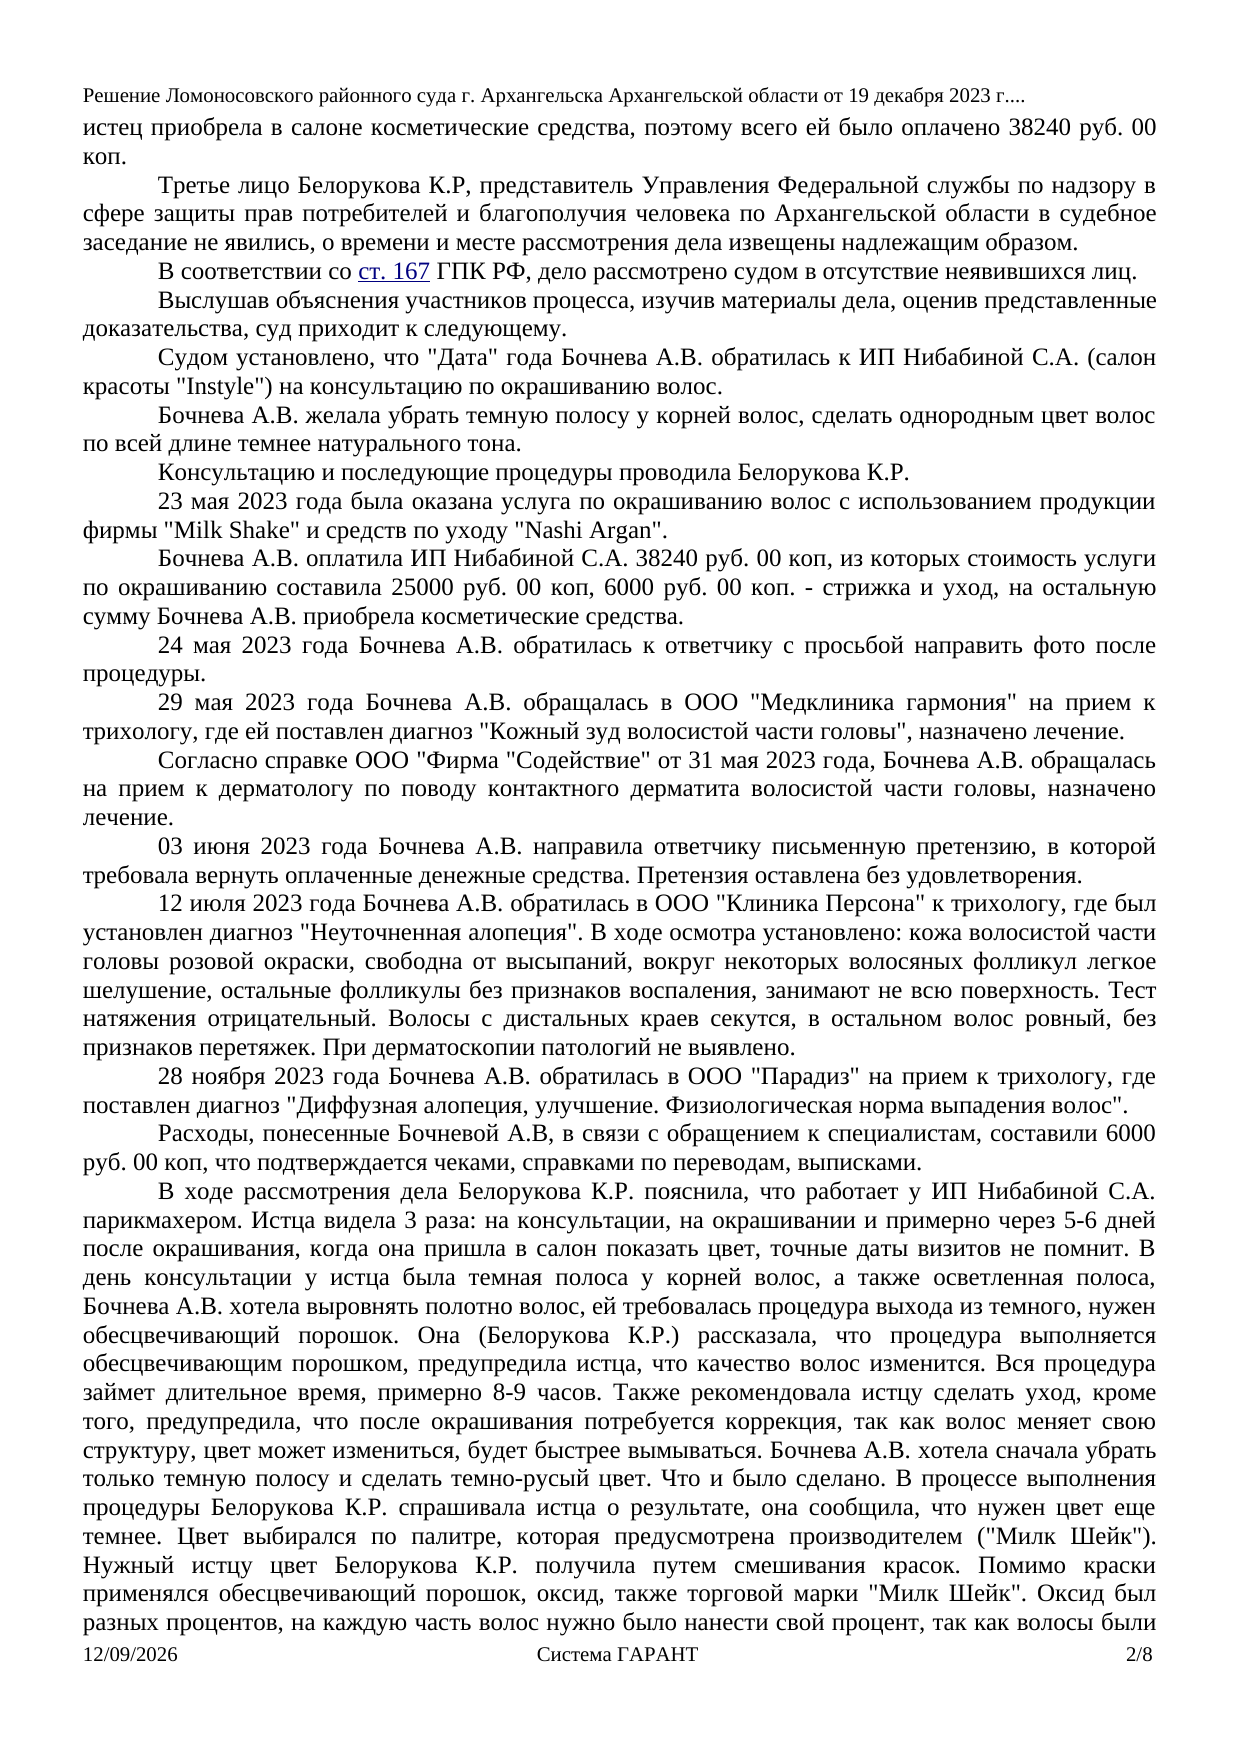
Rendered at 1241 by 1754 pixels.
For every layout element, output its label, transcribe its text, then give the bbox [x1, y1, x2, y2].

text 24 мая 2023 года Бочнева А.В. обратилась к ответчику с просьбой направить фото после процедуры. [83, 630, 1157, 687]
text 28 ноября 2023 года Бочнева А.В. обратилась в ООО "Парадиз" на прием к трихологу, где поставлен диагноз "Диффузная алопеция, улучшение. Физиологическая норма выпадения волос". [83, 1061, 1157, 1118]
text В ходе рассмотрения дела Белорукова К.Р. пояснила, что работает у ИП Нибабиной С.А. парикмахером. Истца видела 3 раза: на консультации, на окрашивании и примерно через 5-6 дней после окрашивания, когда она пришла в салон показать цвет, точные даты визитов не помнит. В день консультации у истца была темная полоса у корней волос, а также осветленная полоса, Бочнева А.В. хотела выровнять полотно волос, ей требовалась процедура выхода из темного, нужен обесцвечивающий порошок. Она (Белорукова К.Р.) рассказала, что процедура выполняется обесцвечивающим порошком, предупредила истца, что качество волос изменится. Вся процедура займет длительное время, примерно 8-9 часов. Также рекомендовала истцу сделать уход, кроме того, предупредила, что после окрашивания потребуется коррекция, так как волос меняет свою структуру, цвет может измениться, будет быстрее вымываться. Бочнева А.В. хотела сначала убрать только темную полосу и сделать темно-русый цвет. Что и было сделано. В процессе выполнения процедуры Белорукова К.Р. спрашивала истца о результате, она сообщила, что нужен цвет еще темнее. Цвет выбирался по палитре, которая предусмотрена производителем ("Милк Шейк"). Нужный истцу цвет Белорукова К.Р. получила путем смешивания красок. Помимо краски применялся обесцвечивающий порошок, оксид, также торговой марки "Милк Шейк". Оксид был разных процентов, на каждую часть волос нужно было нанести свой процент, так как волосы были [83, 1176, 1157, 1636]
text 23 мая 2023 года была оказана услуга по окрашиванию волос с использованием продукции фирмы "Milk Shake" и средств по уходу "Nashi Argan". [83, 486, 1157, 543]
text Расходы, понесенные Бочневой А.В, в связи с обращением к специалистам, составили 6000 руб. 00 коп, что подтверждается чеками, справками по переводам, выписками. [83, 1118, 1157, 1176]
text 03 июня 2023 года Бочнева А.В. направила ответчику письменную претензию, в которой требовала вернуть оплаченные денежные средства. Претензия оставлена без удовлетворения. [83, 831, 1157, 888]
text Выслушав объяснения участников процесса, изучив материалы дела, оценив представленные доказательства, суд приходит к следующему. [83, 285, 1157, 342]
text Согласно справке ООО "Фирма "Содействие" от 31 мая 2023 года, Бочнева А.В. обращалась на прием к дерматологу по поводу контактного дерматита волосистой части головы, назначено лечение. [83, 745, 1157, 831]
text Судом установлено, что "Дата" года Бочнева А.В. обратилась к ИП Нибабиной С.А. (салон красоты "Instyle") на консультацию по окрашиванию волос. [83, 342, 1157, 400]
text 29 мая 2023 года Бочнева А.В. обращалась в ООО "Медклиника гармония" на прием к трихологу, где ей поставлен диагноз "Кожный зуд волосистой части головы", назначено лечение. [83, 687, 1157, 745]
text 12 июля 2023 года Бочнева А.В. обратилась в ООО "Клиника Персона" к трихологу, где был установлен диагноз "Неуточненная алопеция". В ходе осмотра установлено: кожа волосистой части головы розовой окраски, свободна от высыпаний, вокруг некоторых волосяных фолликул легкое шелушение, остальные фолликулы без признаков воспаления, занимают не всю поверхность. Тест натяжения отрицательный. Волосы с дистальных краев секутся, в остальном волос ровный, без признаков перетяжек. При дерматоскопии патологий не выявлено. [83, 888, 1157, 1061]
text Бочнева А.В. оплатила ИП Нибабиной С.А. 38240 руб. 00 коп, из которых стоимость услуги по окрашиванию составила 25000 руб. 00 коп, 6000 руб. 00 коп. - стрижка и уход, на остальную сумму Бочнева А.В. приобрела косметические средства. [83, 543, 1157, 630]
text Третье лицо Белорукова К.Р, представитель Управления Федеральной службы по надзору в сфере защиты прав потребителей и благополучия человека по Архангельской области в судебное заседание не явились, о времени и месте рассмотрения дела извещены надлежащим образом. [83, 170, 1157, 256]
text В соответствии со ст. 167 ГПК РФ, дело рассмотрено судом в отсутствие неявившихся лиц. [83, 256, 1157, 285]
text Консультацию и последующие процедуры проводила Белорукова К.Р. [83, 457, 1157, 486]
text истец приобрела в салоне косметические средства, поэтому всего ей было оплачено 38240 руб. 00 коп. [83, 112, 1157, 170]
text Бочнева А.В. желала убрать темную полосу у корней волос, сделать однородным цвет волос по всей длине темнее натурального тона. [83, 400, 1157, 457]
